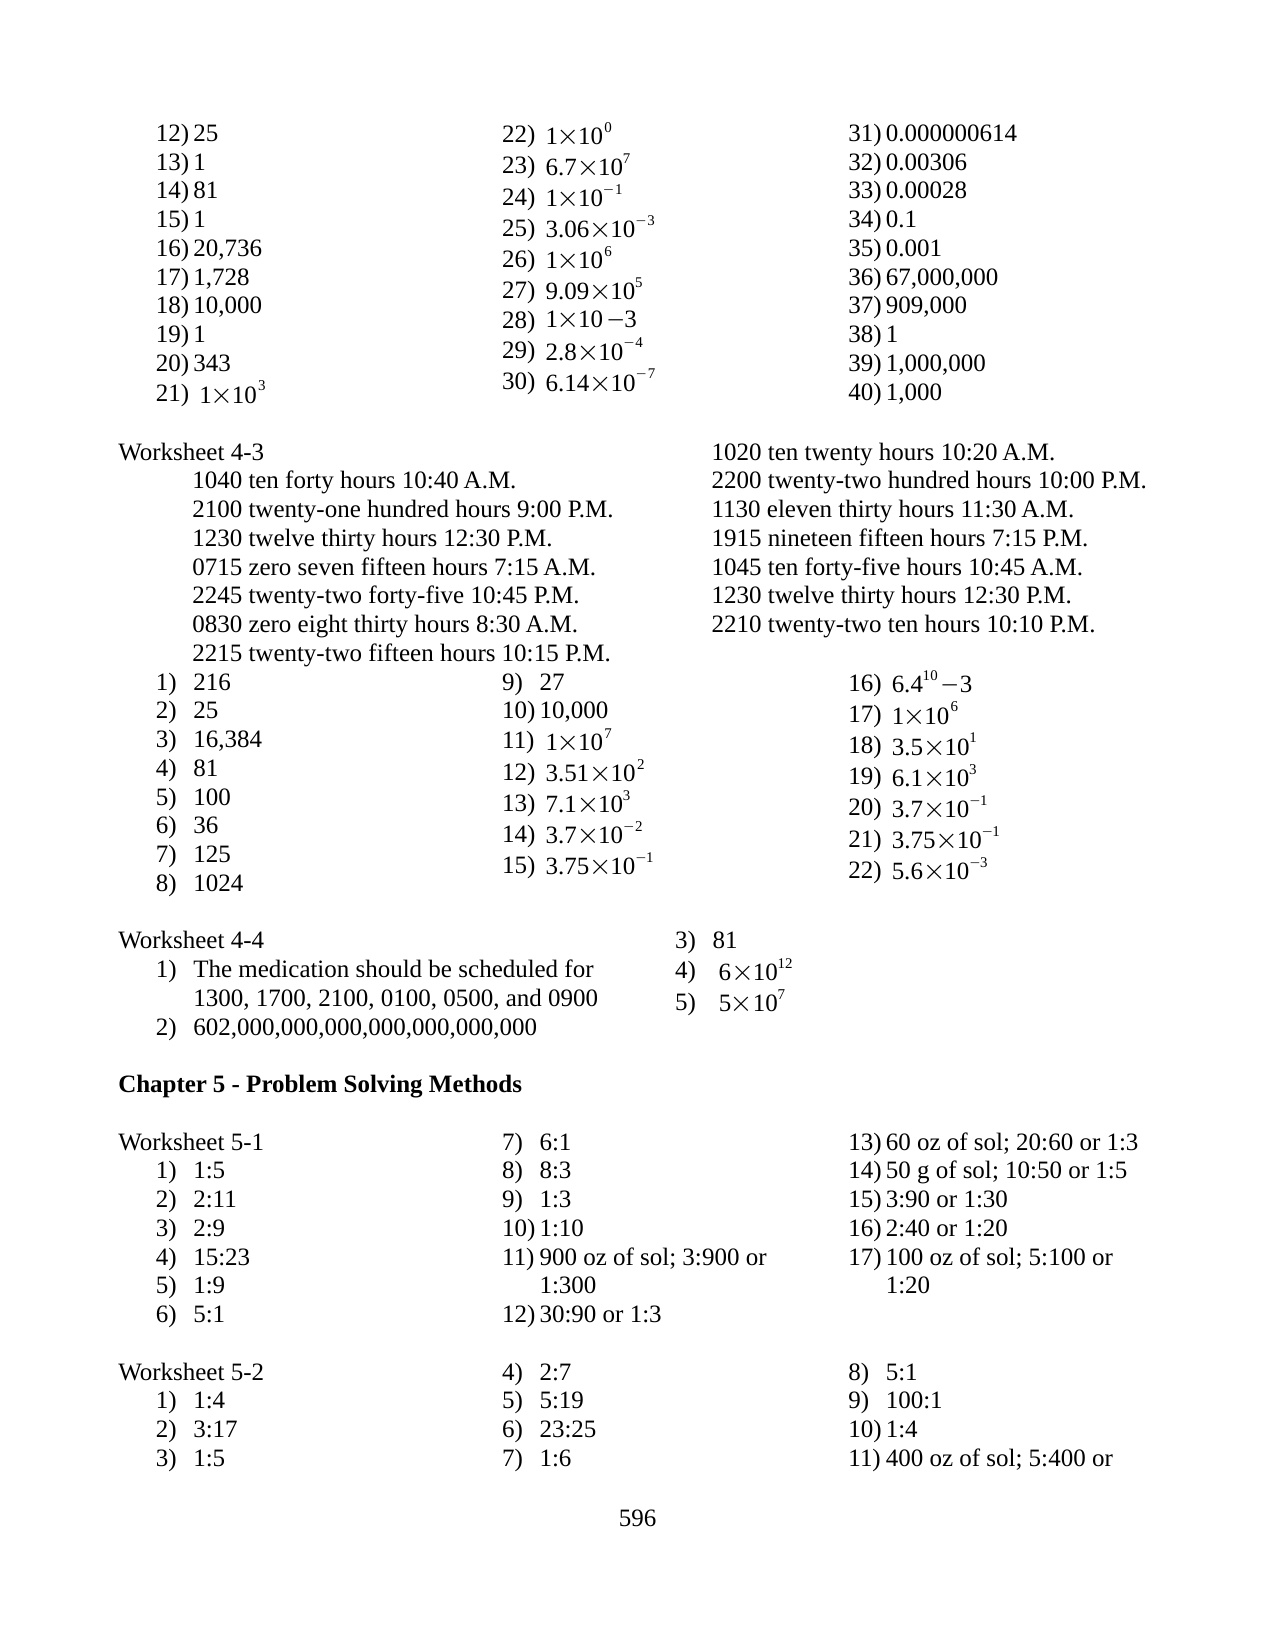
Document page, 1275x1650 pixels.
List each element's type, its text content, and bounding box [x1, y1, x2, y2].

text 2210 twenty-two ten hours 10:10 P.M. [711, 609, 1157, 638]
list 10,000 [156, 291, 464, 319]
list 0.001 [848, 233, 1157, 262]
list 27 [502, 667, 811, 696]
text 1020 ten twenty hours 10:20 A.M. [711, 437, 1157, 466]
text 1130 eleven thirty hours 11:30 A.M. [711, 494, 1157, 523]
list 67,000,000 [848, 262, 1157, 291]
list 5:1 [848, 1357, 1157, 1386]
list 1:5 [156, 1156, 464, 1184]
list 2:7 [502, 1357, 811, 1386]
list 3:17 [156, 1414, 464, 1443]
list 2:40 or 1:20 [848, 1213, 1157, 1242]
list 1,728 [156, 262, 464, 291]
list 23:25 [502, 1414, 811, 1443]
list 343 [156, 348, 464, 377]
list 1:4 [848, 1414, 1157, 1443]
list 1024 [156, 868, 464, 897]
list 1 [848, 319, 1157, 348]
list 1 [156, 204, 464, 233]
text 2245 twenty-two forty-five 10:45 P.M. [192, 581, 637, 609]
list 0.00028 [848, 176, 1157, 204]
list 20,736 [156, 233, 464, 262]
list 81 [156, 176, 464, 204]
text Chapter 5 - Problem Solving Methods [118, 1069, 1157, 1098]
list 1:6 [502, 1443, 811, 1472]
list 16,384 [156, 724, 464, 753]
list 15:23 [156, 1242, 464, 1271]
text 0715 zero seven fifteen hours 7:15 A.M. [192, 552, 637, 581]
list 1,000 [848, 377, 1157, 406]
list 1,000,000 [848, 348, 1157, 377]
list 8:3 [502, 1156, 811, 1184]
text 1915 nineteen fifteen hours 7:15 P.M. [711, 523, 1157, 552]
list 2:9 [156, 1213, 464, 1242]
list 400 oz of sol; 5:400 or [848, 1443, 1157, 1472]
list 30:90 or 1:3 [502, 1299, 811, 1328]
text 2200 twenty-two hundred hours 10:00 P.M. [711, 466, 1157, 494]
list 81 [156, 753, 464, 782]
text 2100 twenty-one hundred hours 9:00 P.M. [192, 494, 637, 523]
list 81 [675, 926, 1157, 954]
text 0830 zero eight thirty hours 8:30 A.M. [192, 609, 637, 638]
text Worksheet 5-1 [118, 1127, 464, 1156]
list 216 [156, 667, 464, 696]
list 1:5 [156, 1443, 464, 1472]
text Worksheet 5-2 [118, 1357, 464, 1386]
text 1230 twelve thirty hours 12:30 P.M. [711, 581, 1157, 609]
list 125 [156, 839, 464, 868]
list 1:10 [502, 1213, 811, 1242]
list 25 [156, 118, 464, 147]
list 0.1 [848, 204, 1157, 233]
list 1:4 [156, 1386, 464, 1414]
text Worksheet 4-3 [118, 437, 637, 466]
list 5:19 [502, 1386, 811, 1414]
list The medication should be scheduled for 1300, 1700, 2100, 0100, 0500, and 0900 [156, 954, 637, 1012]
list 0.000000614 [848, 118, 1157, 147]
list 100:1 [848, 1386, 1157, 1414]
list 60 oz of sol; 20:60 or 1:3 [848, 1127, 1157, 1156]
list 1 [156, 147, 464, 176]
list 0.00306 [848, 147, 1157, 176]
list 3:90 or 1:30 [848, 1184, 1157, 1213]
text Worksheet 4-4 [118, 926, 637, 954]
list 909,000 [848, 291, 1157, 319]
list 50 g of sol; 10:50 or 1:5 [848, 1156, 1157, 1184]
list 100 [156, 782, 464, 811]
list 6:1 [502, 1127, 811, 1156]
list 602,000,000,000,000,000,000,000 [156, 1012, 637, 1041]
list 10,000 [502, 696, 811, 724]
list 100 oz of sol; 5:100 or 1:20 [848, 1242, 1157, 1299]
list 2:11 [156, 1184, 464, 1213]
list 36 [156, 811, 464, 839]
text 2215 twenty-two fifteen hours 10:15 P.M. [192, 638, 637, 667]
list 1:9 [156, 1271, 464, 1299]
text 1230 twelve thirty hours 12:30 P.M. [192, 523, 637, 552]
list 1 [156, 319, 464, 348]
list 5:1 [156, 1299, 464, 1328]
list 25 [156, 696, 464, 724]
list 1:3 [502, 1184, 811, 1213]
text 1040 ten forty hours 10:40 A.M. [192, 466, 637, 494]
text 1045 ten forty-five hours 10:45 A.M. [711, 552, 1157, 581]
list 900 oz of sol; 3:900 or 1:300 [502, 1242, 811, 1299]
